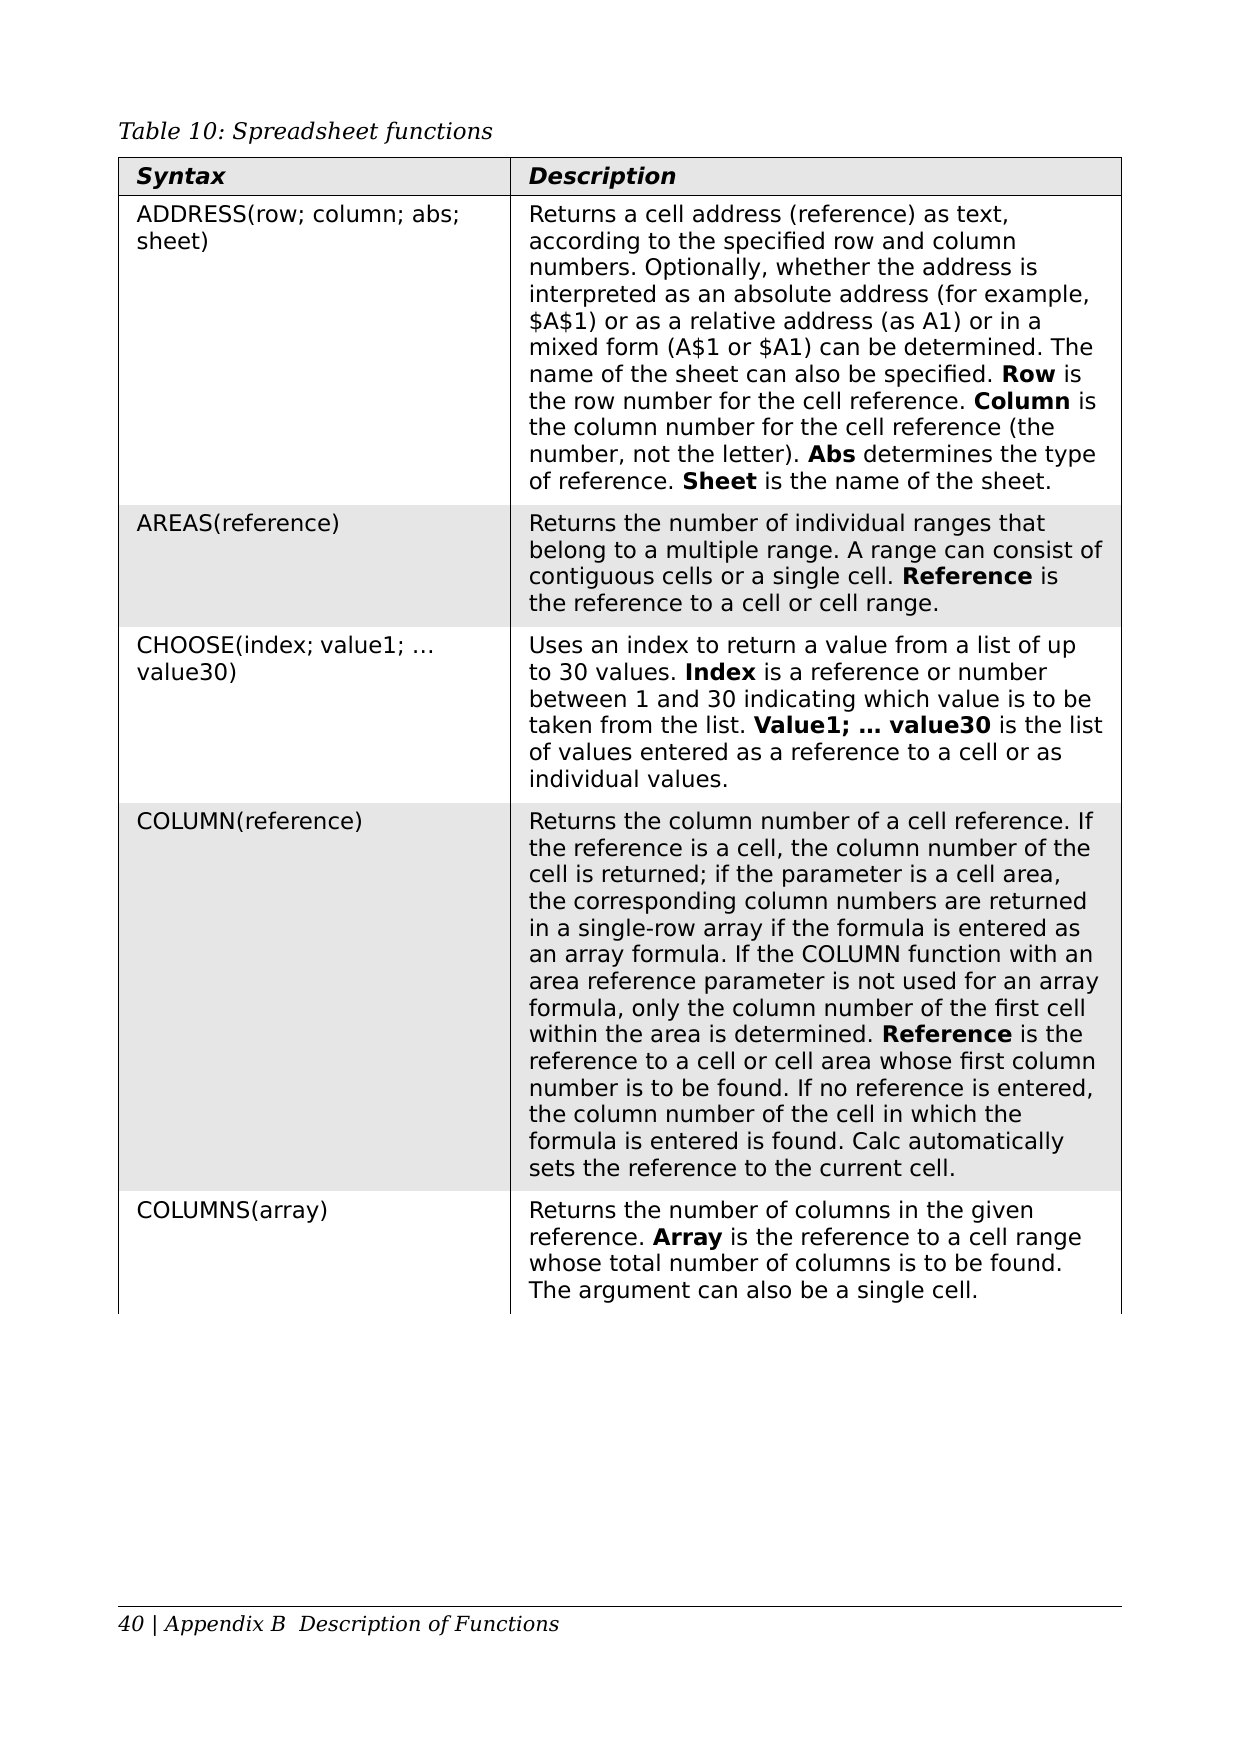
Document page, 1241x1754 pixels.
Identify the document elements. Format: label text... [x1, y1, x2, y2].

table_header Description [511, 158, 1121, 195]
table_cell Returns the number of columns in the given reference. Array is the reference to a cell range whose total number of columns is to be found. The argument can also be a single cell. [511, 1191, 1121, 1314]
table_cell Returns a cell address (reference) as text, according to the specified row and column numbers. Optionally, whether the address is interpreted as an absolute address (for example, $A$1) or as a relative address (as A1) or in a mixed form (A$1 or $A1) can be determined. The name of the sheet can also be specified. Row is the row number for the cell reference. Column is the column number for the cell reference (the number, not the letter). Abs determines the type of reference. Sheet is the name of the sheet. [511, 196, 1121, 504]
table_cell AREAS(reference) [119, 505, 510, 627]
table_cell Uses an index to return a value from a list of up to 30 values. Index is a reference or number between 1 and 30 indicating which value is to be taken from the list. Value1; … value30 is the list of values entered as a reference to a cell or as individual values. [511, 627, 1121, 802]
table_cell CHOOSE(index; value1; … value30) [119, 627, 510, 802]
table_cell ADDRESS(row; column; abs; sheet) [119, 196, 510, 504]
table_cell Returns the column number of a cell reference. If the reference is a cell, the column number of the cell is returned; if the parameter is a cell area, the corresponding column numbers are returned in a single-row array if the formula is entered as an array formula. If the COLUMN function with an area reference parameter is not used for an array formula, only the column number of the first cell within the area is determined. Reference is the reference to a cell or cell area whose first column number is to be found. If no reference is entered, the column number of the cell in which the formula is entered is found. Calc automatically sets the reference to the current cell. [511, 803, 1121, 1191]
table_header Syntax [119, 158, 510, 195]
text Table 10: Spreadsheet functions [118, 118, 1122, 145]
table_cell COLUMNS(array) [119, 1191, 510, 1314]
table_cell Returns the number of individual ranges that belong to a multiple range. A range can consist of contiguous cells or a single cell. Reference is the reference to a cell or cell range. [511, 505, 1121, 627]
table_cell COLUMN(reference) [119, 803, 510, 1191]
